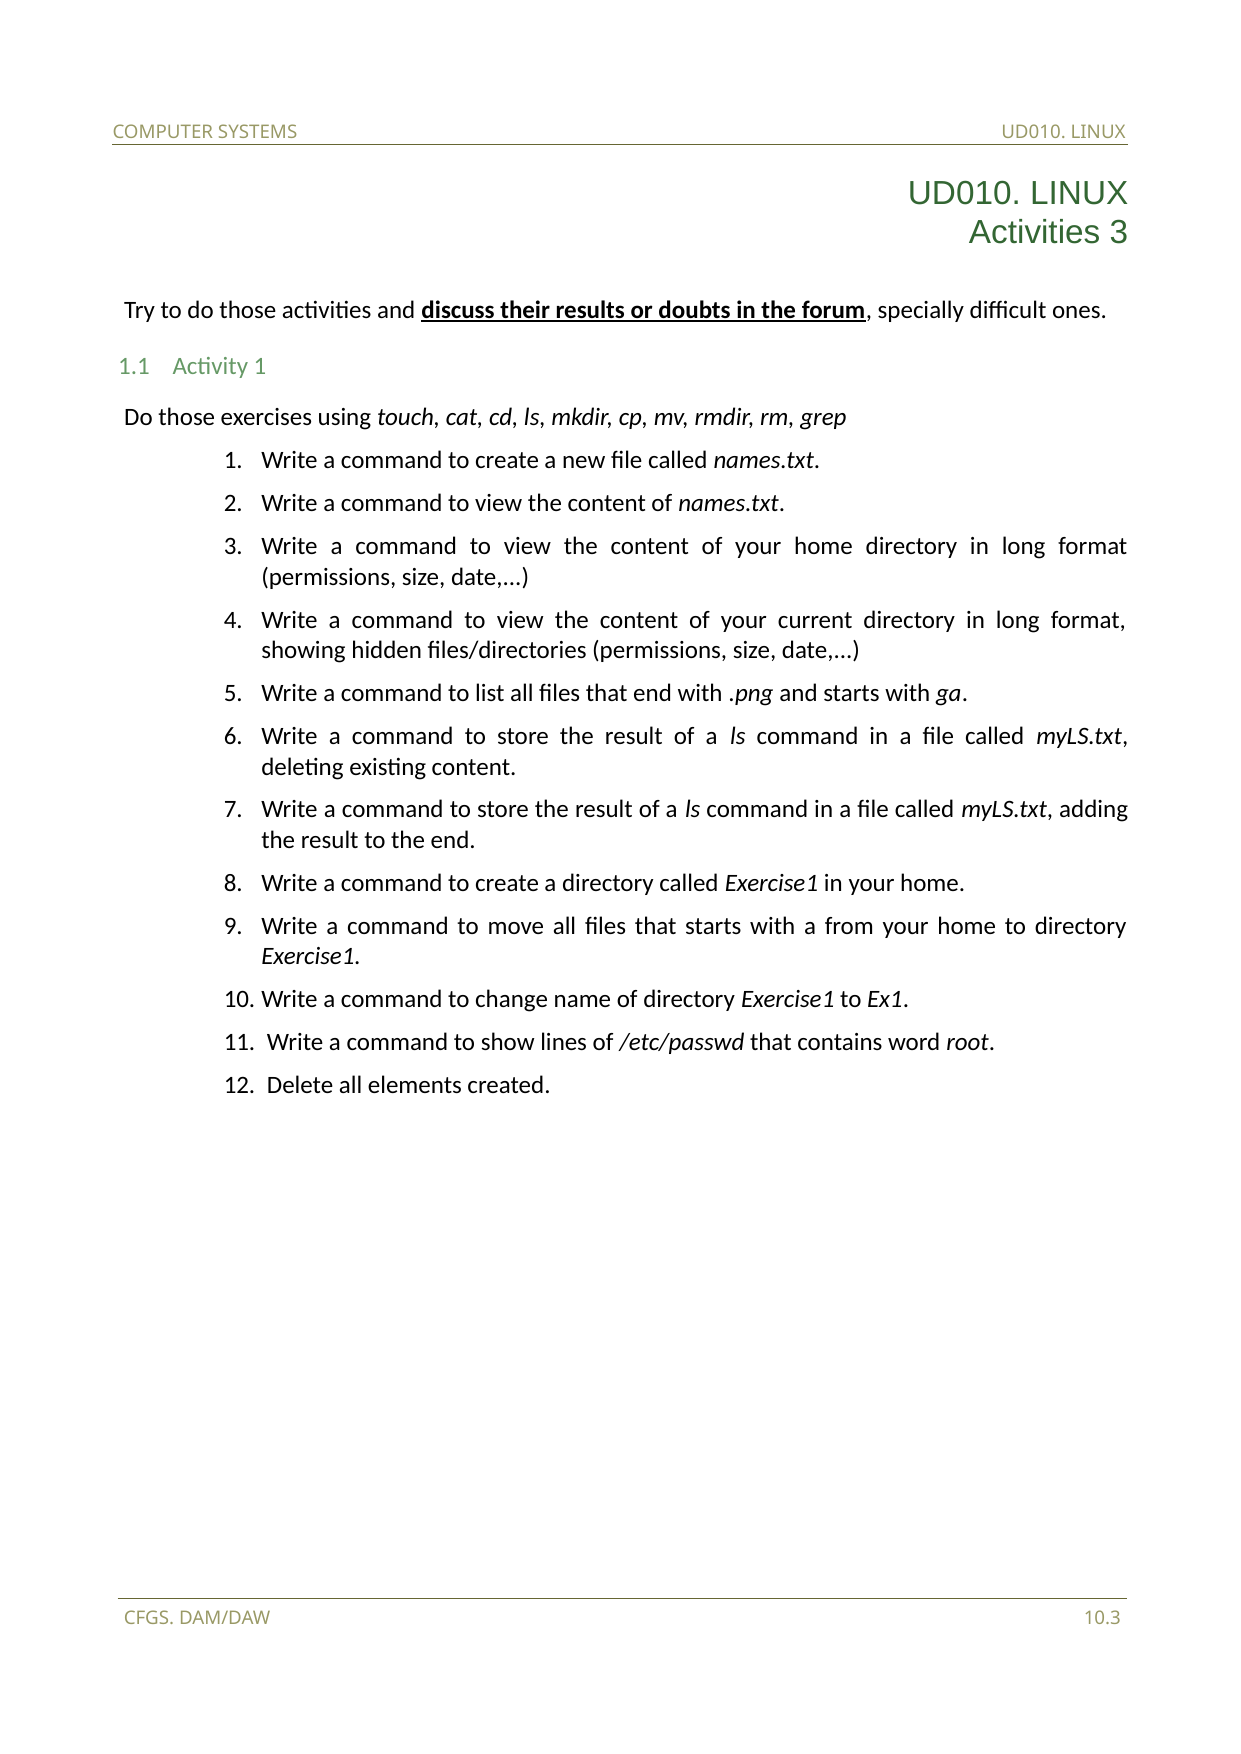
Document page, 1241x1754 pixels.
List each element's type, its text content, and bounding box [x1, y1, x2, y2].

text Activities 3 [112, 212, 1128, 250]
list Write a command to view the content of names.txt. [223, 487, 1128, 518]
text Try to do those activities and discuss their results or doubts in the forum, specially difficult ones. [112, 294, 1128, 325]
list Write a command to change name of directory Exercise1 to Ex1. [223, 983, 1128, 1014]
list Write a command to move all files that starts with a from your home to directory Exercise1. [223, 910, 1128, 971]
list Write a command to create a new file called names.txt. [223, 444, 1128, 475]
subtitle Activity 1 [112, 350, 1128, 381]
text UD010. Linux [112, 173, 1128, 212]
list Delete all elements created. [223, 1069, 1128, 1100]
list Write a command to store the result of a ls command in a file called myLS.txt, adding the result to the end. [223, 793, 1128, 854]
list Write a command to store the result of a ls command in a file called myLS.txt, deleting existing content. [223, 720, 1128, 781]
list Write a command to view the content of your current directory in long format, showing hidden files/directories (permissions, size, date,...) [223, 604, 1128, 665]
text Do those exercises using touch, cat, cd, ls, mkdir, cp, mv, rmdir, rm, grep [112, 402, 1128, 432]
list Write a command to create a directory called Exercise1 in your home. [223, 867, 1128, 897]
list Write a command to list all files that end with .png and starts with ga. [223, 677, 1128, 708]
list Write a command to show lines of /etc/passwd that contains word root. [223, 1026, 1128, 1057]
list Write a command to view the content of your home directory in long format (permissions, size, date,...) [223, 530, 1128, 591]
